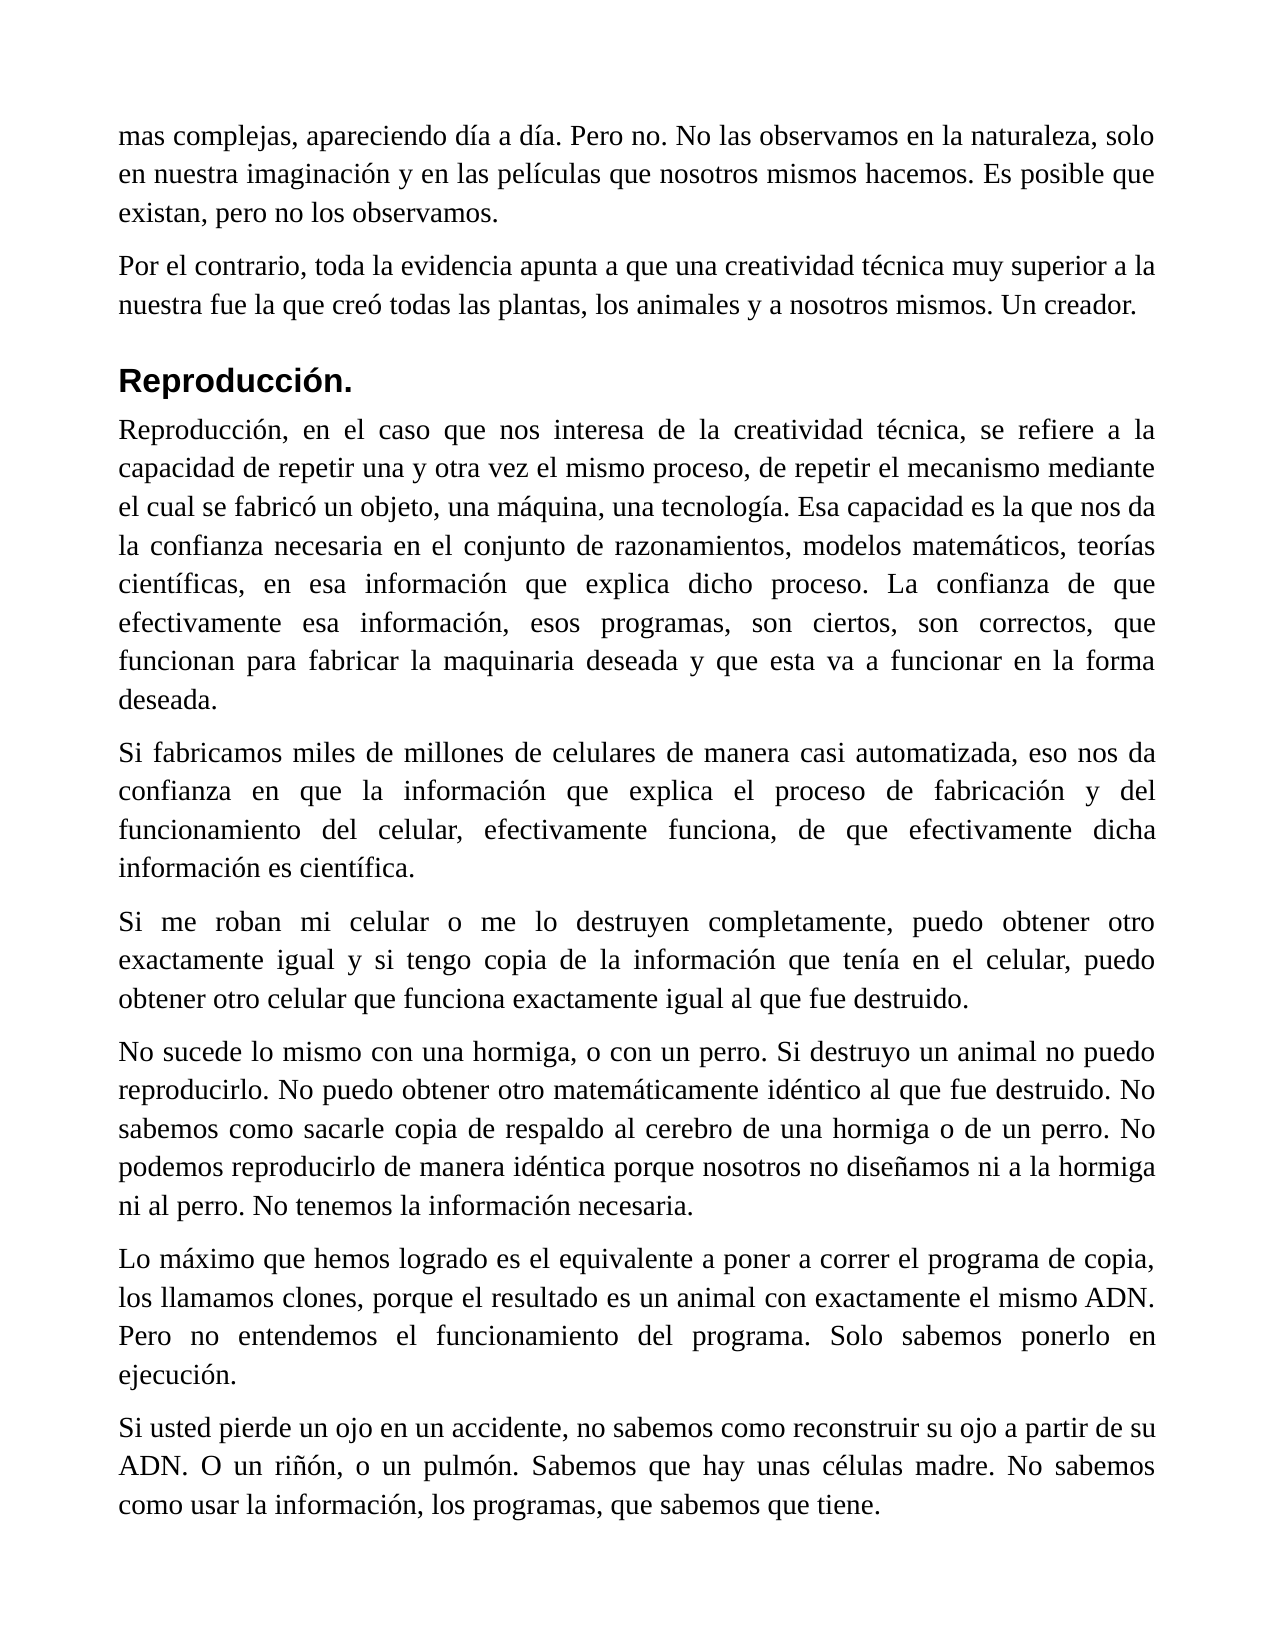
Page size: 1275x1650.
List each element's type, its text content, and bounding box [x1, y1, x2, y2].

text Lo máximo que hemos logrado es el equivalente a poner a correr el programa de copia, los llamamos clones, porque el resultado es un animal con exactamente el mismo ADN. Pero no entendemos el funcionamiento del programa. Solo sabemos ponerlo en ejecución. [118, 1241, 1157, 1390]
text Si me roban mi celular o me lo destruyen completamente, puedo obtener otro exactamente igual y si tengo copia de la información que tenía en el celular, puedo obtener otro celular que funciona exactamente igual al que fue destruido. [118, 904, 1157, 1014]
text Reproducción, en el caso que nos interesa de la creatividad técnica, se refiere a la capacidad de repetir una y otra vez el mismo proceso, de repetir el mecanismo mediante el cual se fabricó un objeto, una máquina, una tecnología. Esa capacidad es la que nos da la confianza necesaria en el conjunto de razonamientos, modelos matemáticos, teorías científicas, en esa información que explica dicho proceso. La confianza de que efectivamente esa información, esos programas, son ciertos, son correctos, que funcionan para fabricar la maquinaria deseada y que esta va a funcionar en la forma deseada. [118, 412, 1157, 715]
text Por el contrario, toda la evidencia apunta a que una creatividad técnica muy superior a la nuestra fue la que creó todas las plantas, los animales y a nosotros mismos. Un creador. [118, 248, 1157, 320]
text Si fabricamos miles de millones de celulares de manera casi automatizada, eso nos da confianza en que la información que explica el proceso de fabricación y del funcionamiento del celular, efectivamente funciona, de que efectivamente dicha información es científica. [118, 735, 1157, 884]
text No sucede lo mismo con una hormiga, o con un perro. Si destruyo un animal no puedo reproducirlo. No puedo obtener otro matemáticamente idéntico al que fue destruido. No sabemos como sacarle copia de respaldo al cerebro de una hormiga o de un perro. No podemos reproducirlo de manera idéntica porque nosotros no diseñamos ni a la hormiga ni al perro. No tenemos la información necesaria. [118, 1034, 1157, 1222]
text mas complejas, apareciendo día a día. Pero no. No las observamos en la naturaleza, solo en nuestra imaginación y en las películas que nosotros mismos hacemos. Es posible que existan, pero no los observamos. [118, 118, 1157, 229]
subtitle Reproducción. [118, 361, 1157, 399]
text Si usted pierde un ojo en un accidente, no sabemos como reconstruir su ojo a partir de su ADN. O un riñón, o un pulmón. Sabemos que hay unas células madre. No sabemos como usar la información, los programas, que sabemos que tiene. [118, 1410, 1157, 1521]
